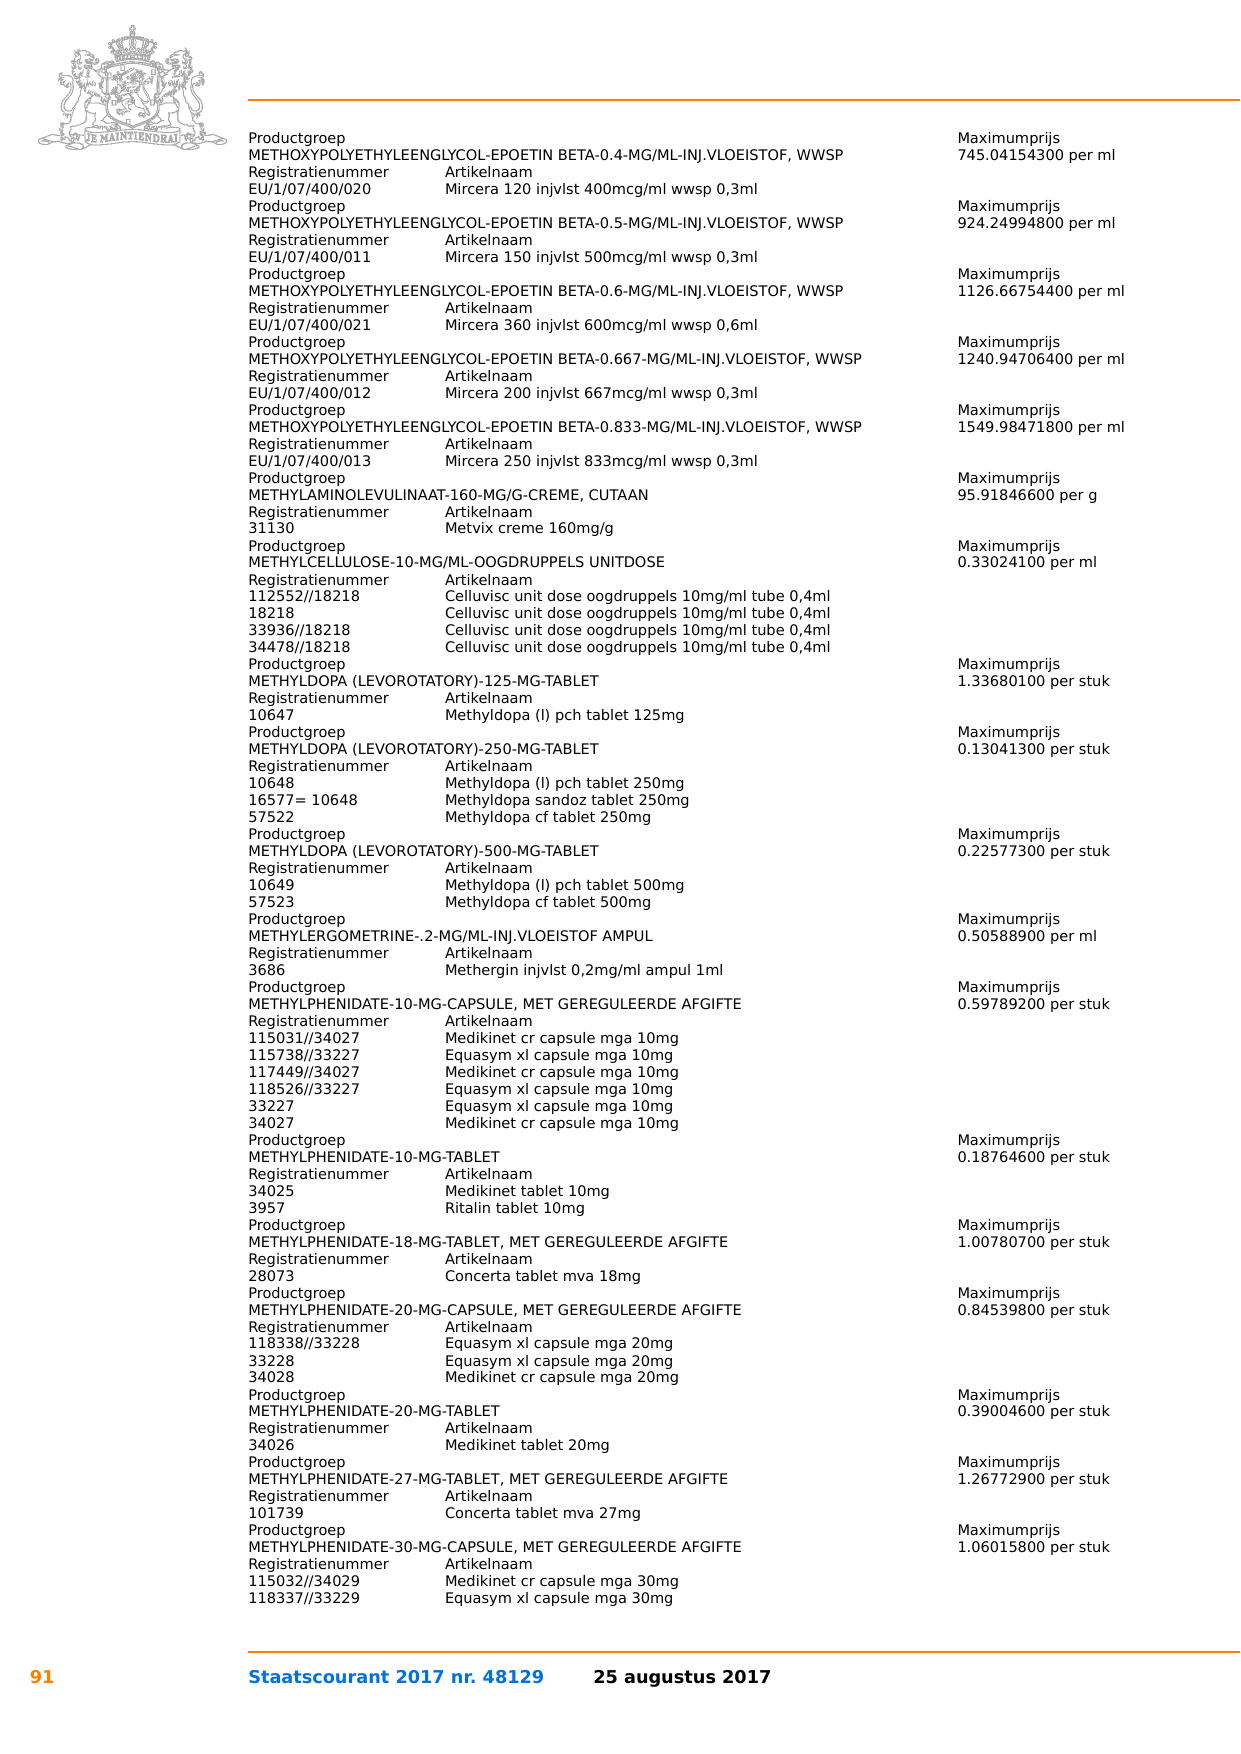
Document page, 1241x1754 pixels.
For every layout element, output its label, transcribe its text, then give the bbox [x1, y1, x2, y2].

table_cell [951, 1353, 1163, 1369]
table_cell EU/1/07/400/020 [248, 181, 439, 198]
table_cell [951, 639, 1163, 656]
table_cell METHYLPHENIDATE-18-MG-TABLET, MET GEREGULEERDE AFGIFTE [248, 1234, 951, 1251]
table_cell [439, 826, 951, 843]
table_cell [439, 724, 951, 741]
table_cell Registratienummer [248, 758, 439, 775]
table_cell [951, 758, 1163, 775]
table_cell [951, 453, 1163, 469]
table_cell 1549.98471800 per ml [951, 419, 1163, 436]
table_cell [439, 470, 951, 486]
table_cell 16577= 10648 [248, 792, 439, 809]
table_cell [951, 1573, 1163, 1590]
table_cell METHOXYPOLYETHYLEENGLYCOL-EPOETIN BETA-0.833-MG/ML-INJ.VLOEISTOF, WWSP [248, 419, 951, 436]
table_cell [951, 181, 1163, 198]
table_cell [439, 1522, 951, 1539]
table_cell Productgroep [248, 470, 439, 486]
table_cell Artikelnaam [439, 571, 951, 588]
table_cell [951, 1064, 1163, 1081]
table_cell [951, 1420, 1163, 1437]
table_cell [439, 334, 951, 351]
table_cell 57522 [248, 809, 439, 826]
table_cell Methyldopa cf tablet 250mg [439, 809, 951, 826]
table_cell Productgroep [248, 1285, 439, 1301]
table_cell [439, 198, 951, 215]
table_cell 1.33680100 per stuk [951, 673, 1163, 690]
table_cell 33936//18218 [248, 622, 439, 639]
table_cell Equasym xl capsule mga 10mg [439, 1081, 951, 1098]
table_cell [951, 520, 1163, 537]
table_cell METHOXYPOLYETHYLEENGLYCOL-EPOETIN BETA-0.667-MG/ML-INJ.VLOEISTOF, WWSP [248, 351, 951, 368]
table_cell [951, 1319, 1163, 1335]
table_cell [951, 809, 1163, 826]
table_cell Celluvisc unit dose oogdruppels 10mg/ml tube 0,4ml [439, 605, 951, 622]
table_cell Medikinet cr capsule mga 30mg [439, 1573, 951, 1590]
table_cell Maximumprijs [951, 334, 1163, 351]
table_cell Maximumprijs [951, 1522, 1163, 1539]
table_cell Registratienummer [248, 368, 439, 384]
table_cell Artikelnaam [439, 860, 951, 877]
table_cell 10647 [248, 707, 439, 724]
table_cell Celluvisc unit dose oogdruppels 10mg/ml tube 0,4ml [439, 622, 951, 639]
table_cell 0.18764600 per stuk [951, 1149, 1163, 1166]
table_cell Maximumprijs [951, 911, 1163, 928]
table_cell 10649 [248, 877, 439, 894]
table_cell Productgroep [248, 656, 439, 673]
table_cell METHYLPHENIDATE-27-MG-TABLET, MET GEREGULEERDE AFGIFTE [248, 1471, 951, 1488]
table_cell Medikinet cr capsule mga 10mg [439, 1030, 951, 1047]
table_cell [439, 656, 951, 673]
table_cell METHYLPHENIDATE-10-MG-TABLET [248, 1149, 951, 1166]
table_cell Artikelnaam [439, 1013, 951, 1030]
table_cell 3957 [248, 1200, 439, 1217]
table_cell Artikelnaam [439, 436, 951, 452]
table_cell Productgroep [248, 911, 439, 928]
table_cell Productgroep [248, 724, 439, 741]
table_cell Maximumprijs [951, 979, 1163, 996]
table_cell Registratienummer [248, 1556, 439, 1573]
table_cell Productgroep [248, 130, 439, 147]
table_cell [951, 1115, 1163, 1132]
table_cell Methyldopa (l) pch tablet 250mg [439, 775, 951, 792]
table_cell Maximumprijs [951, 402, 1163, 418]
table_cell [951, 300, 1163, 317]
table_cell [951, 317, 1163, 334]
table_cell 1.00780700 per stuk [951, 1234, 1163, 1251]
table_cell [951, 1183, 1163, 1199]
table_cell [951, 571, 1163, 588]
table_cell Registratienummer [248, 860, 439, 877]
table_cell Maximumprijs [951, 656, 1163, 673]
table_cell Concerta tablet mva 18mg [439, 1268, 951, 1284]
table_cell Celluvisc unit dose oogdruppels 10mg/ml tube 0,4ml [439, 588, 951, 605]
table_cell [951, 1505, 1163, 1522]
table_cell Artikelnaam [439, 504, 951, 520]
table_cell Mircera 250 injvlst 833mcg/ml wwsp 0,3ml [439, 453, 951, 469]
table_cell [951, 1335, 1163, 1352]
table_cell 0.84539800 per stuk [951, 1301, 1163, 1318]
table_cell Equasym xl capsule mga 20mg [439, 1353, 951, 1369]
table_cell [439, 1217, 951, 1233]
table_cell 118338//33228 [248, 1335, 439, 1352]
table_cell METHYLPHENIDATE-30-MG-CAPSULE, MET GEREGULEERDE AFGIFTE [248, 1539, 951, 1556]
table_cell Mircera 150 injvlst 500mcg/ml wwsp 0,3ml [439, 249, 951, 266]
table_cell METHYLCELLULOSE-10-MG/ML-OOGDRUPPELS UNITDOSE [248, 554, 951, 571]
table_cell 18218 [248, 605, 439, 622]
table_cell 34025 [248, 1183, 439, 1199]
table_cell 112552//18218 [248, 588, 439, 605]
table_cell 0.50588900 per ml [951, 928, 1163, 945]
table_cell [951, 249, 1163, 266]
table_cell 115032//34029 [248, 1573, 439, 1590]
table_cell 1126.66754400 per ml [951, 283, 1163, 300]
table_cell 10648 [248, 775, 439, 792]
table_cell [951, 775, 1163, 792]
table_cell [951, 588, 1163, 605]
table_cell Productgroep [248, 1522, 439, 1539]
table_cell [951, 605, 1163, 622]
table_cell 3686 [248, 962, 439, 979]
table_cell Artikelnaam [439, 232, 951, 249]
table_cell [951, 1369, 1163, 1386]
table_cell Registratienummer [248, 232, 439, 249]
table_cell Registratienummer [248, 690, 439, 707]
table_cell Equasym xl capsule mga 30mg [439, 1590, 951, 1607]
table_cell 34027 [248, 1115, 439, 1132]
table_cell Productgroep [248, 1217, 439, 1233]
table_cell Artikelnaam [439, 1166, 951, 1183]
table_cell Artikelnaam [439, 164, 951, 181]
table_cell 34478//18218 [248, 639, 439, 656]
table_cell [951, 1081, 1163, 1098]
table_cell [951, 504, 1163, 520]
table_cell Maximumprijs [951, 538, 1163, 554]
table_cell Productgroep [248, 334, 439, 351]
table_cell [951, 622, 1163, 639]
table_cell Registratienummer [248, 1420, 439, 1437]
table_cell EU/1/07/400/013 [248, 453, 439, 469]
table_cell [439, 402, 951, 418]
table_cell 33228 [248, 1353, 439, 1369]
table_cell 115031//34027 [248, 1030, 439, 1047]
table_cell Productgroep [248, 826, 439, 843]
table_cell Productgroep [248, 1386, 439, 1403]
table_cell 0.59789200 per stuk [951, 996, 1163, 1013]
picture [38, 25, 227, 150]
table_cell [951, 962, 1163, 979]
table_cell [951, 894, 1163, 911]
table_cell 115738//33227 [248, 1047, 439, 1064]
table_cell EU/1/07/400/021 [248, 317, 439, 334]
table_cell Artikelnaam [439, 945, 951, 962]
table_cell [439, 1285, 951, 1301]
table_cell METHYLERGOMETRINE-.2-MG/ML-INJ.VLOEISTOF AMPUL [248, 928, 951, 945]
table_cell Artikelnaam [439, 690, 951, 707]
table_cell 118526//33227 [248, 1081, 439, 1098]
table_cell [439, 1386, 951, 1403]
table_cell [439, 130, 951, 147]
table_cell Registratienummer [248, 1251, 439, 1267]
table_cell 117449//34027 [248, 1064, 439, 1081]
table_cell Methyldopa (l) pch tablet 500mg [439, 877, 951, 894]
table_cell METHYLAMINOLEVULINAAT-160-MG/G-CREME, CUTAAN [248, 486, 951, 503]
table_cell [951, 1047, 1163, 1064]
table_cell [951, 860, 1163, 877]
table_cell [439, 979, 951, 996]
table_cell Artikelnaam [439, 1556, 951, 1573]
table_cell METHOXYPOLYETHYLEENGLYCOL-EPOETIN BETA-0.6-MG/ML-INJ.VLOEISTOF, WWSP [248, 283, 951, 300]
table_cell [951, 1200, 1163, 1217]
table_cell 0.39004600 per stuk [951, 1403, 1163, 1420]
table_cell Medikinet tablet 20mg [439, 1437, 951, 1454]
table_cell [951, 1030, 1163, 1047]
table_cell Mircera 120 injvlst 400mcg/ml wwsp 0,3ml [439, 181, 951, 198]
table_cell Maximumprijs [951, 266, 1163, 283]
table_cell [951, 368, 1163, 384]
table_cell METHYLPHENIDATE-10-MG-CAPSULE, MET GEREGULEERDE AFGIFTE [248, 996, 951, 1013]
table_cell Artikelnaam [439, 1488, 951, 1505]
table_cell Registratienummer [248, 436, 439, 452]
table_cell 34026 [248, 1437, 439, 1454]
table_cell Artikelnaam [439, 368, 951, 384]
table_cell Maximumprijs [951, 130, 1163, 147]
table_cell 1240.94706400 per ml [951, 351, 1163, 368]
table_cell [951, 945, 1163, 962]
table_cell Maximumprijs [951, 1285, 1163, 1301]
table_cell Celluvisc unit dose oogdruppels 10mg/ml tube 0,4ml [439, 639, 951, 656]
table_cell Medikinet tablet 10mg [439, 1183, 951, 1199]
table_cell [951, 1488, 1163, 1505]
table_cell 1.26772900 per stuk [951, 1471, 1163, 1488]
table_cell METHYLDOPA (LEVOROTATORY)-500-MG-TABLET [248, 843, 951, 860]
table_cell [439, 538, 951, 554]
table_cell 0.33024100 per ml [951, 554, 1163, 571]
table_cell Artikelnaam [439, 1319, 951, 1335]
table_cell METHOXYPOLYETHYLEENGLYCOL-EPOETIN BETA-0.5-MG/ML-INJ.VLOEISTOF, WWSP [248, 215, 951, 232]
table_cell Registratienummer [248, 504, 439, 520]
table_cell Equasym xl capsule mga 10mg [439, 1047, 951, 1064]
table_cell Productgroep [248, 198, 439, 215]
table_cell Ritalin tablet 10mg [439, 1200, 951, 1217]
table_cell 28073 [248, 1268, 439, 1284]
table_cell [951, 690, 1163, 707]
table_cell Registratienummer [248, 945, 439, 962]
table_cell Medikinet cr capsule mga 10mg [439, 1064, 951, 1081]
table_cell Maximumprijs [951, 198, 1163, 215]
table_cell Concerta tablet mva 27mg [439, 1505, 951, 1522]
table_cell METHYLDOPA (LEVOROTATORY)-250-MG-TABLET [248, 741, 951, 758]
table_cell Artikelnaam [439, 300, 951, 317]
table_cell [951, 232, 1163, 249]
table_cell Medikinet cr capsule mga 20mg [439, 1369, 951, 1386]
table_cell Registratienummer [248, 1013, 439, 1030]
table_cell Methyldopa sandoz tablet 250mg [439, 792, 951, 809]
table_cell [951, 792, 1163, 809]
table_cell Mircera 360 injvlst 600mcg/ml wwsp 0,6ml [439, 317, 951, 334]
table_cell 0.22577300 per stuk [951, 843, 1163, 860]
table_cell [951, 1556, 1163, 1573]
table_cell Productgroep [248, 1454, 439, 1471]
table_cell Productgroep [248, 402, 439, 418]
table_cell [951, 707, 1163, 724]
table_cell [439, 266, 951, 283]
table_cell Artikelnaam [439, 758, 951, 775]
table_cell Registratienummer [248, 300, 439, 317]
table_cell Registratienummer [248, 571, 439, 588]
table_cell Productgroep [248, 538, 439, 554]
table_cell [951, 1098, 1163, 1115]
table_cell 57523 [248, 894, 439, 911]
table_cell [951, 1437, 1163, 1454]
table_cell Methyldopa (l) pch tablet 125mg [439, 707, 951, 724]
table_cell Registratienummer [248, 1488, 439, 1505]
table_cell 95.91846600 per g [951, 486, 1163, 503]
table_cell 34028 [248, 1369, 439, 1386]
table_cell EU/1/07/400/012 [248, 385, 439, 402]
table_cell [439, 911, 951, 928]
table_cell Registratienummer [248, 1319, 439, 1335]
table_cell Maximumprijs [951, 724, 1163, 741]
table_cell 745.04154300 per ml [951, 147, 1163, 164]
table_cell Artikelnaam [439, 1420, 951, 1437]
table_cell Maximumprijs [951, 470, 1163, 486]
table_cell [951, 877, 1163, 894]
table_cell Equasym xl capsule mga 10mg [439, 1098, 951, 1115]
table_cell 33227 [248, 1098, 439, 1115]
table_cell [439, 1454, 951, 1471]
table_cell 1.06015800 per stuk [951, 1539, 1163, 1556]
table_cell Mircera 200 injvlst 667mcg/ml wwsp 0,3ml [439, 385, 951, 402]
table_cell Artikelnaam [439, 1251, 951, 1267]
table_cell Methyldopa cf tablet 500mg [439, 894, 951, 911]
table_cell 924.24994800 per ml [951, 215, 1163, 232]
table_cell [951, 436, 1163, 452]
table_cell [951, 1251, 1163, 1267]
table_cell Productgroep [248, 1132, 439, 1149]
table_cell Productgroep [248, 266, 439, 283]
table_cell Medikinet cr capsule mga 10mg [439, 1115, 951, 1132]
table_cell 118337//33229 [248, 1590, 439, 1607]
table_cell Maximumprijs [951, 1386, 1163, 1403]
table_cell [951, 164, 1163, 181]
table_cell [951, 1013, 1163, 1030]
table_cell [951, 1268, 1163, 1284]
table_cell EU/1/07/400/011 [248, 249, 439, 266]
table_cell 31130 [248, 520, 439, 537]
table_cell Methergin injvlst 0,2mg/ml ampul 1ml [439, 962, 951, 979]
table_cell METHYLPHENIDATE-20-MG-CAPSULE, MET GEREGULEERDE AFGIFTE [248, 1301, 951, 1318]
table_cell Registratienummer [248, 164, 439, 181]
table_cell [951, 385, 1163, 402]
table_cell Maximumprijs [951, 1132, 1163, 1149]
table_cell Maximumprijs [951, 1217, 1163, 1233]
table_cell [439, 1132, 951, 1149]
table_cell Maximumprijs [951, 826, 1163, 843]
table_cell Metvix creme 160mg/g [439, 520, 951, 537]
table_cell [951, 1590, 1163, 1607]
table_cell Maximumprijs [951, 1454, 1163, 1471]
table_cell METHYLDOPA (LEVOROTATORY)-125-MG-TABLET [248, 673, 951, 690]
table_cell METHOXYPOLYETHYLEENGLYCOL-EPOETIN BETA-0.4-MG/ML-INJ.VLOEISTOF, WWSP [248, 147, 951, 164]
table_cell 0.13041300 per stuk [951, 741, 1163, 758]
table_cell Equasym xl capsule mga 20mg [439, 1335, 951, 1352]
table_cell [951, 1166, 1163, 1183]
table_cell Productgroep [248, 979, 439, 996]
table_cell Registratienummer [248, 1166, 439, 1183]
table_cell 101739 [248, 1505, 439, 1522]
table_cell METHYLPHENIDATE-20-MG-TABLET [248, 1403, 951, 1420]
